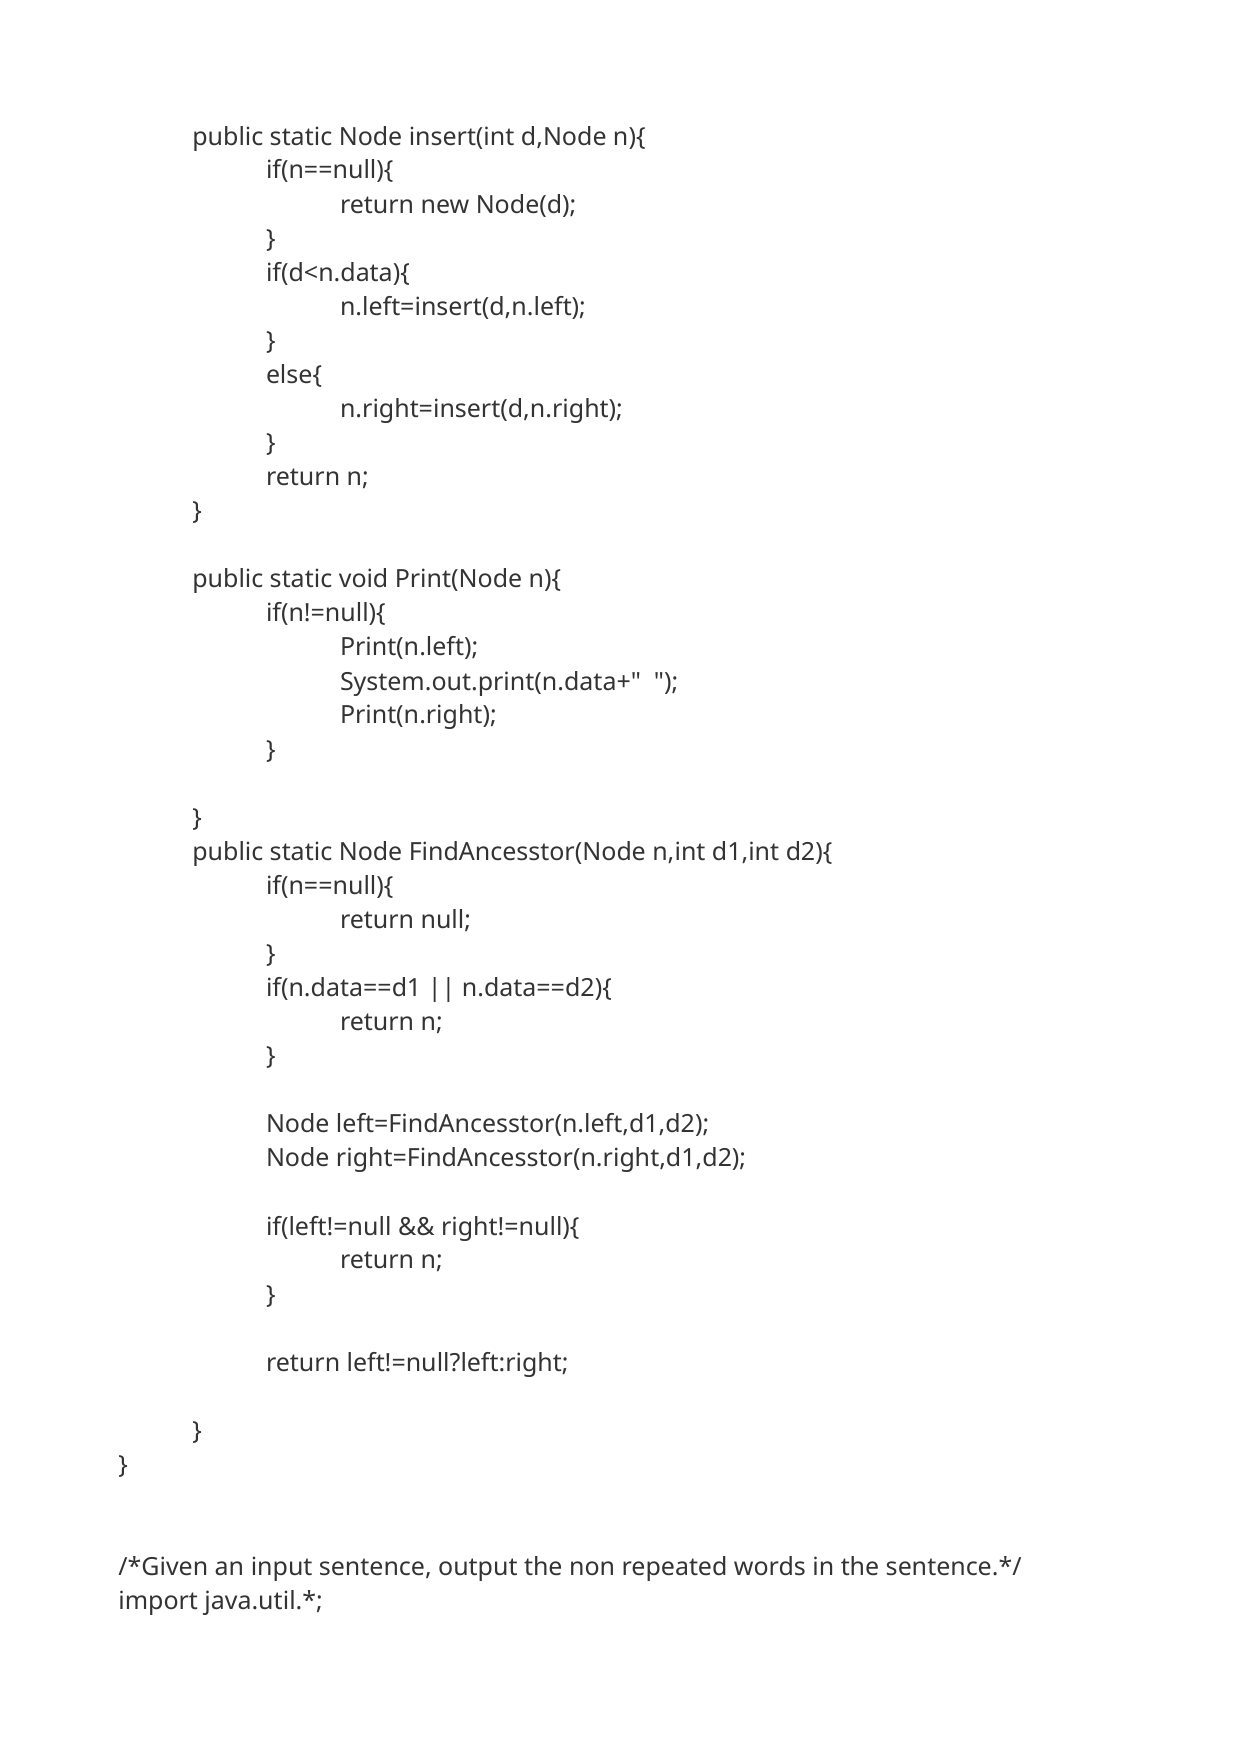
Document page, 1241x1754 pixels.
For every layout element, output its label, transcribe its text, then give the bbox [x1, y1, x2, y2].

text } [118, 1447, 1122, 1481]
text public static void Print(Node n){ [118, 561, 1122, 595]
text if(n.data==d1 || n.data==d2){ [118, 970, 1122, 1004]
text System.out.print(n.data+" "); [118, 663, 1122, 697]
text import java.util.*; [118, 1583, 1122, 1617]
text return left!=null?left:right; [118, 1344, 1122, 1378]
text return n; [118, 1004, 1122, 1038]
text if(n==null){ [118, 867, 1122, 902]
text n.left=insert(d,n.left); [118, 288, 1122, 322]
text Print(n.left); [118, 629, 1122, 663]
text return null; [118, 902, 1122, 936]
text public static Node FindAncesstor(Node n,int d1,int d2){ [118, 833, 1122, 867]
text } [118, 731, 1122, 765]
text } [118, 220, 1122, 254]
text } [118, 425, 1122, 459]
text return new Node(d); [118, 186, 1122, 220]
text Node right=FindAncesstor(n.right,d1,d2); [118, 1140, 1122, 1174]
text Print(n.right); [118, 697, 1122, 731]
text return n; [118, 1242, 1122, 1276]
text if(n==null){ [118, 152, 1122, 186]
text if(n!=null){ [118, 595, 1122, 629]
text Node left=FindAncesstor(n.left,d1,d2); [118, 1106, 1122, 1140]
text } [118, 1276, 1122, 1310]
text } [118, 493, 1122, 527]
text } [118, 1412, 1122, 1447]
text if(left!=null && right!=null){ [118, 1208, 1122, 1242]
text if(d<n.data){ [118, 254, 1122, 288]
text /*Given an input sentence, output the non repeated words in the sentence.*/ [118, 1549, 1122, 1583]
text public static Node insert(int d,Node n){ [118, 118, 1122, 152]
text n.right=insert(d,n.right); [118, 391, 1122, 425]
text } [118, 1038, 1122, 1072]
text } [118, 799, 1122, 833]
text } [118, 322, 1122, 357]
text else{ [118, 357, 1122, 391]
text return n; [118, 459, 1122, 493]
text } [118, 936, 1122, 970]
